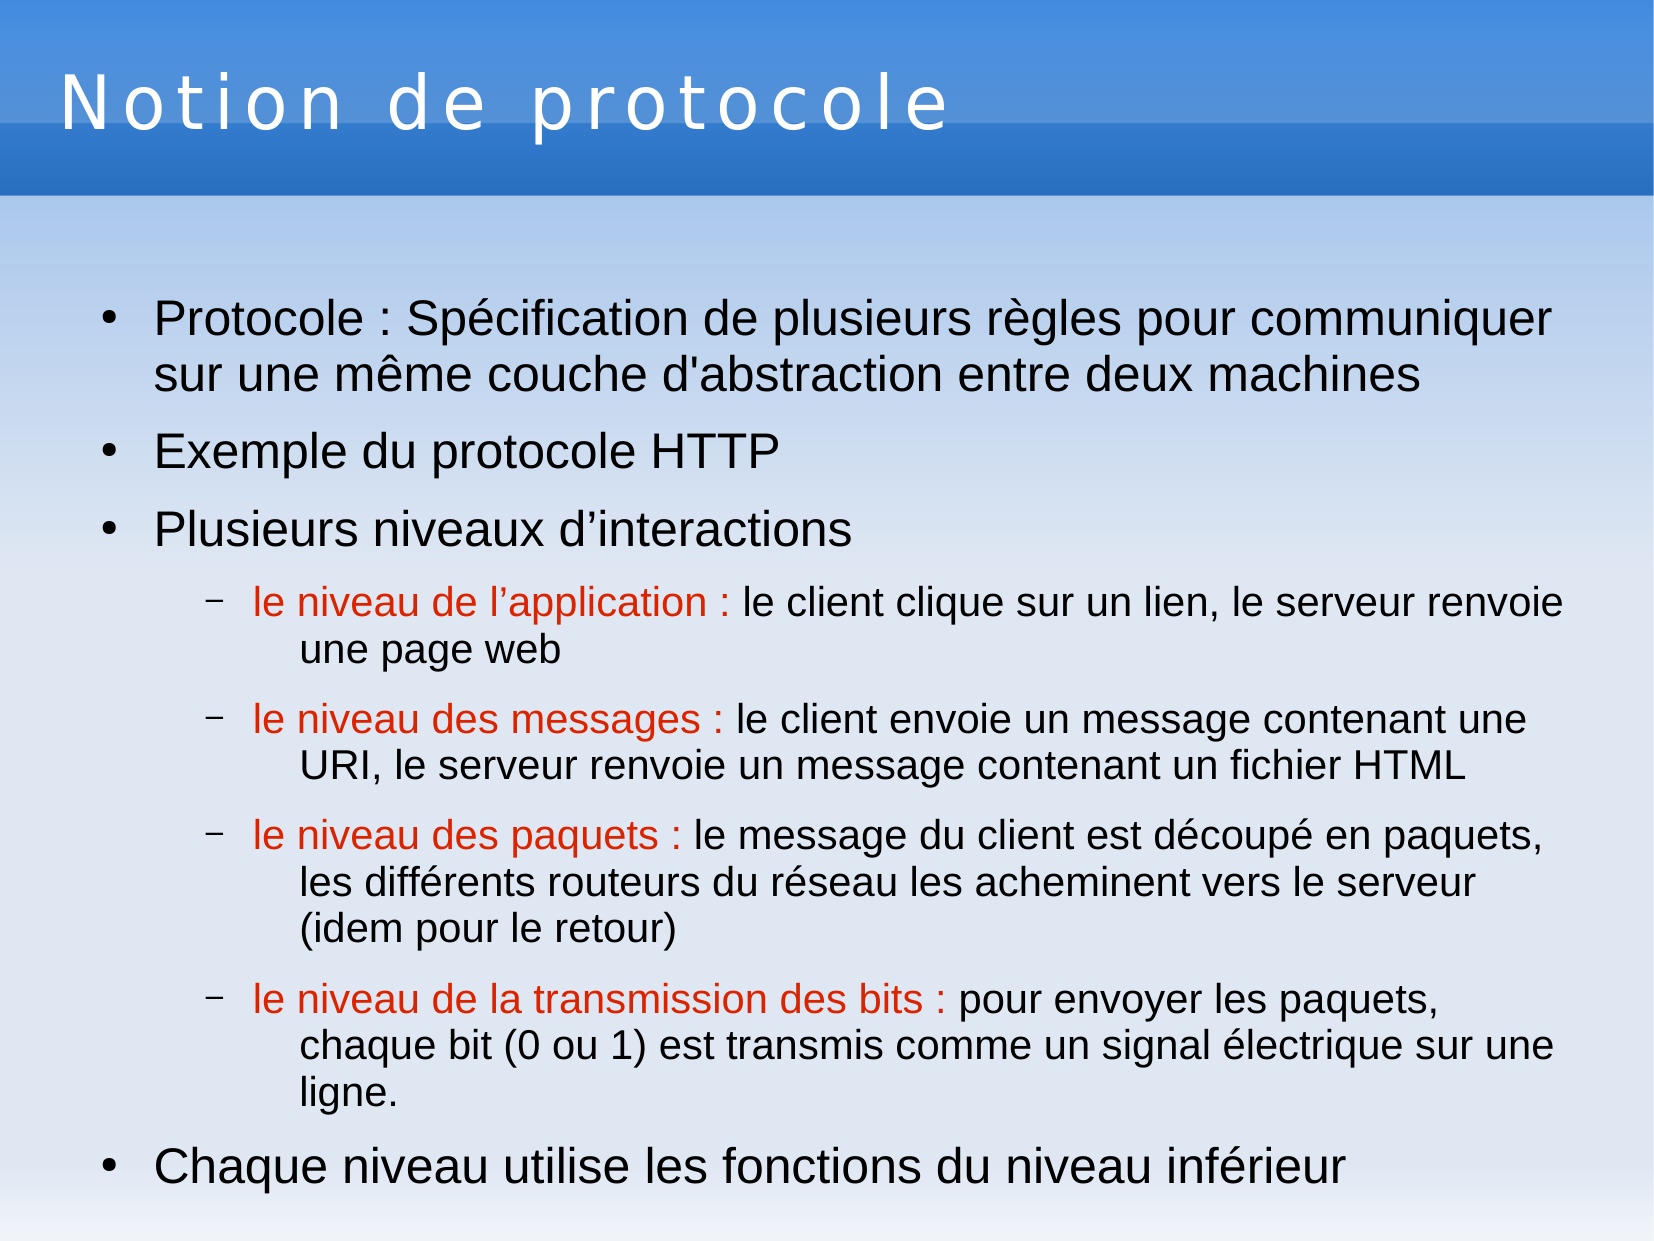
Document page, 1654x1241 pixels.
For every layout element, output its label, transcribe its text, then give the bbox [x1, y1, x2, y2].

title Notion de protocole [59, 29, 1270, 178]
picture [0, 0, 1654, 1241]
list Protocole : Spécification de plusieurs règles pour communiquer sur une même couche d'abstraction entre deux machines Exemple du protocole HTTP Plusieurs niveaux d’interactions le niveau de l’application : le client clique sur un lien, le serveur renvoie une page web le niveau des messages : le client envoie un message contenant une URI, le serveur renvoie un message contenant un fichier HTML le niveau des paquets : le message du client est découpé en paquets, les différents routeurs du réseau les acheminent vers le serveur (idem pour le retour) le niveau de la transmission des bits : pour envoyer les paquets, chaque bit (0 ou 1) est transmis comme un signal électrique sur une ligne. Chaque niveau utilise les fonctions du niveau inférieur [82, 290, 1571, 1195]
